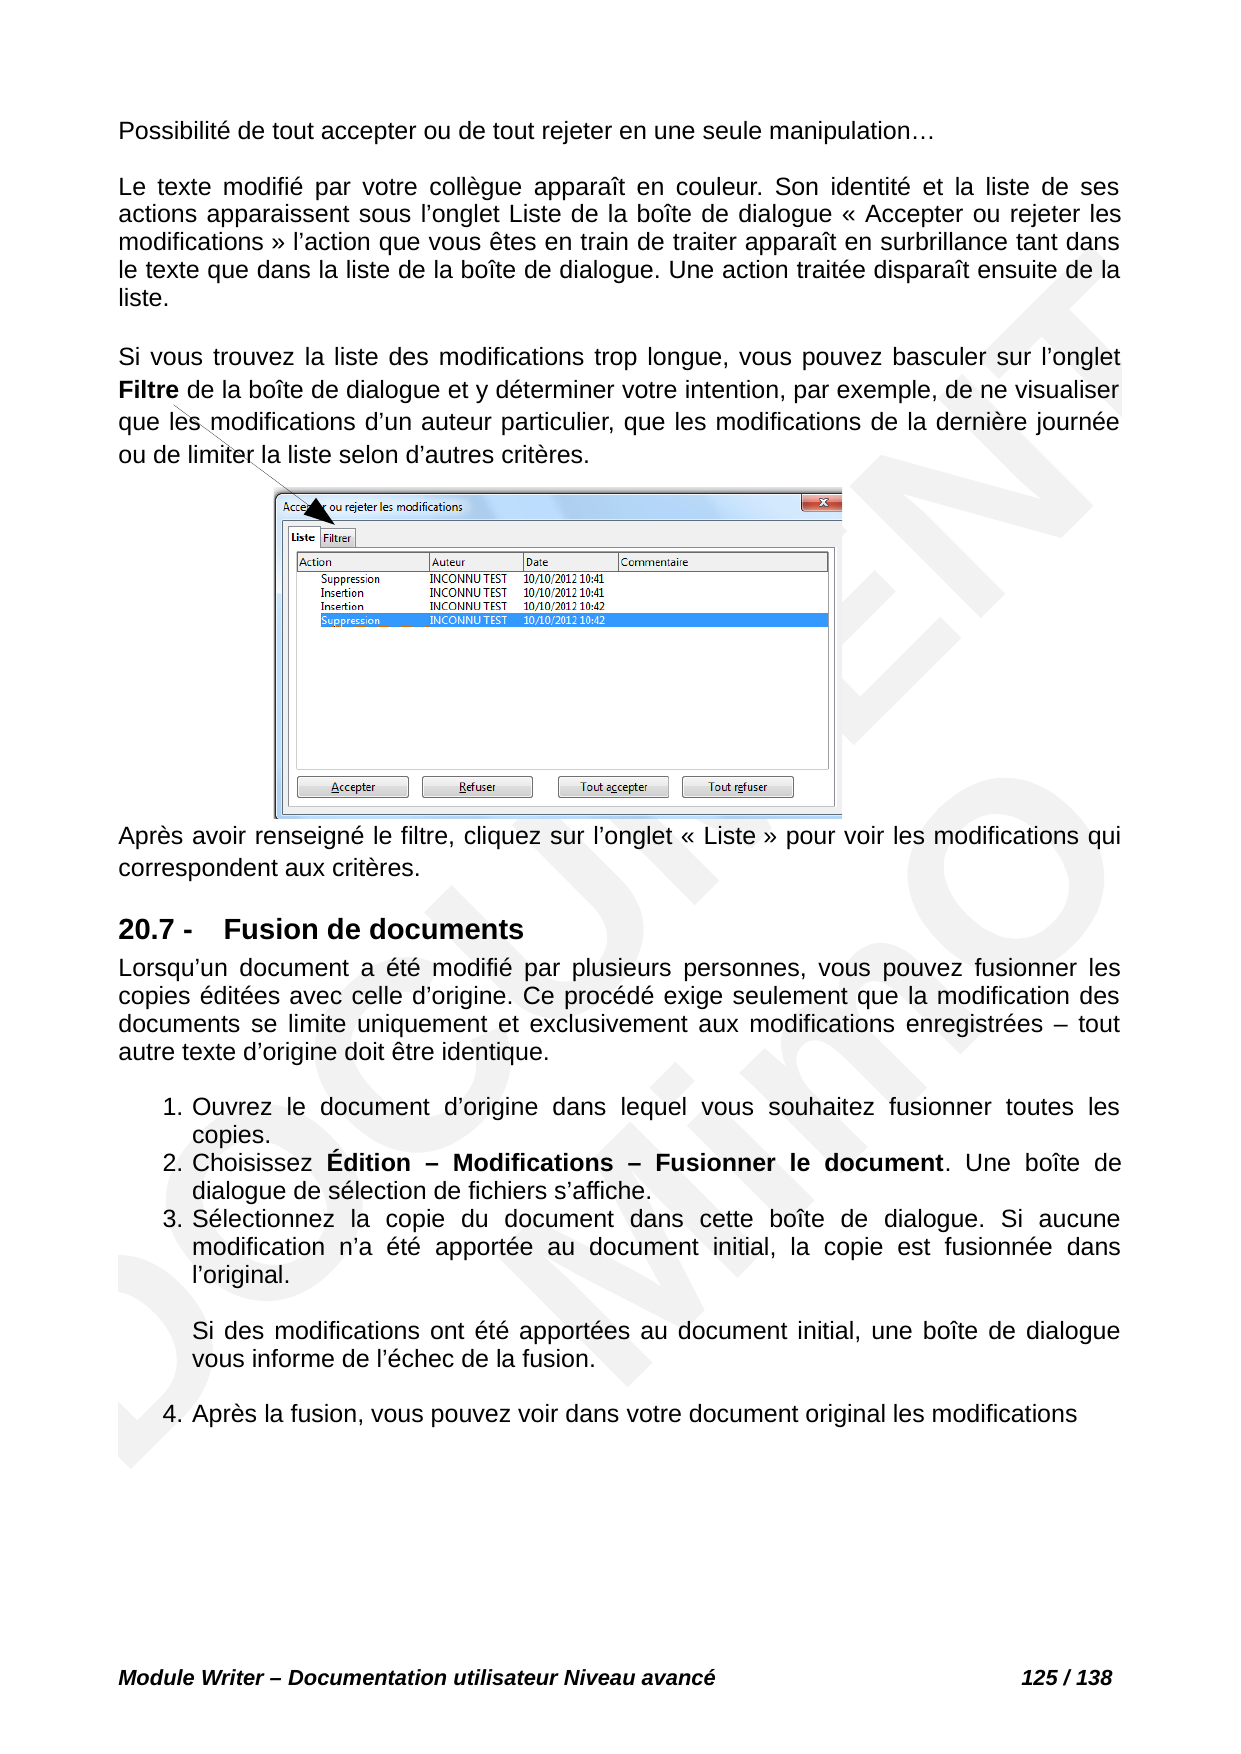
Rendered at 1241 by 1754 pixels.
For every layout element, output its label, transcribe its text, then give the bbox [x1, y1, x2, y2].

list Ouvrez le document d’origine dans lequel vous souhaitez fusionner toutes les copies. [162, 1093, 1122, 1149]
list Sélectionnez la copie du document dans cette boîte de dialogue. Si aucune modification n’a été apportée au document initial, la copie est fusionnée dans l’original. Si des modifications ont été apportées au document initial, une boîte de dialogue vous informe de l’échec de la fusion. [162, 1205, 1122, 1372]
text Si vous trouvez la liste des modifications trop longue, vous pouvez basculer sur l’onglet Filtre de la boîte de dialogue et y déterminer votre intention, par exemple, de ne visualiser que les modifications d’un auteur particulier, que les modifications de la dernière journée ou de limiter la liste selon d’autres critères. [118, 340, 1122, 470]
subtitle Fusion de documents [118, 913, 1122, 945]
list Après la fusion, vous pouvez voir dans votre document original les modifications [162, 1400, 1122, 1428]
picture [273, 487, 843, 819]
text Lorsqu’un document a été modifié par plusieurs personnes, vous pouvez fusionner les copies éditées avec celle d’origine. Ce procédé exige seulement que la modification des documents se limite uniquement et exclusivement aux modifications enregistrées – tout autre texte d’origine doit être identique. [118, 953, 1122, 1065]
text Le texte modifié par votre collègue apparaît en couleur. Son identité et la liste de ses actions apparaissent sous l’onglet Liste de la boîte de dialogue « Accepter ou rejeter les modifications » l’action que vous êtes en train de traiter apparaît en surbrillance tant dans le texte que dans la liste de la boîte de dialogue. Une action traitée disparaît ensuite de la liste. [118, 172, 1122, 312]
list Choisissez Édition – Modifications – Fusionner le document. Une boîte de dialogue de sélection de fichiers s’affiche. [162, 1149, 1122, 1205]
text Possibilité de tout accepter ou de tout rejeter en une seule manipulation… [118, 116, 1122, 144]
text Après avoir renseigné le filtre, cliquez sur l’onglet « Liste » pour voir les modifications qui correspondent aux critères. [118, 470, 1122, 883]
